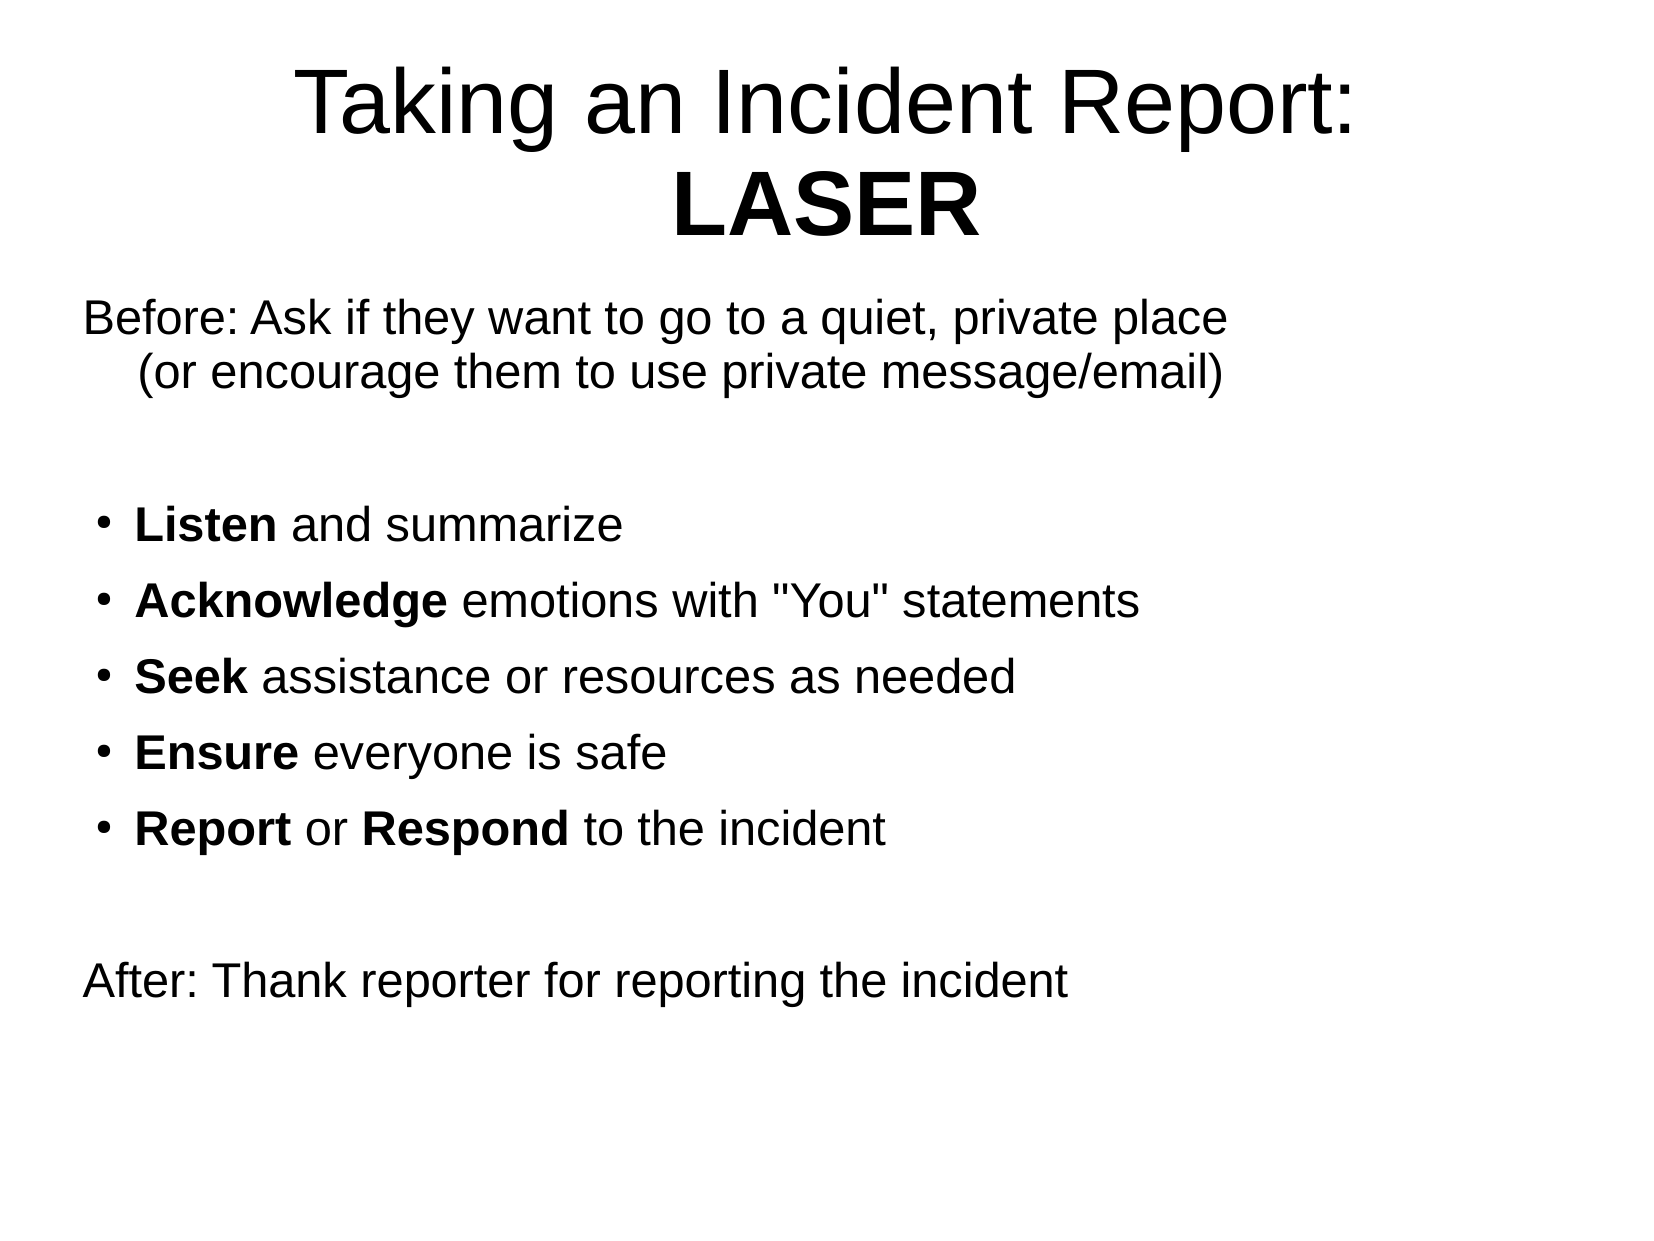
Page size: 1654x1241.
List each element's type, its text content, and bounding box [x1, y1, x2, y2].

title Taking an Incident Report: LASER [82, 49, 1571, 257]
list Before: Ask if they want to go to a quiet, private place (or encourage them to use private message/email) Listen and summarize Acknowledge emotions with "You" statements Seek assistance or resources as needed Ensure everyone is safe Report or Respond to the incident After: Thank reporter for reporting the incident [82, 290, 1571, 1010]
